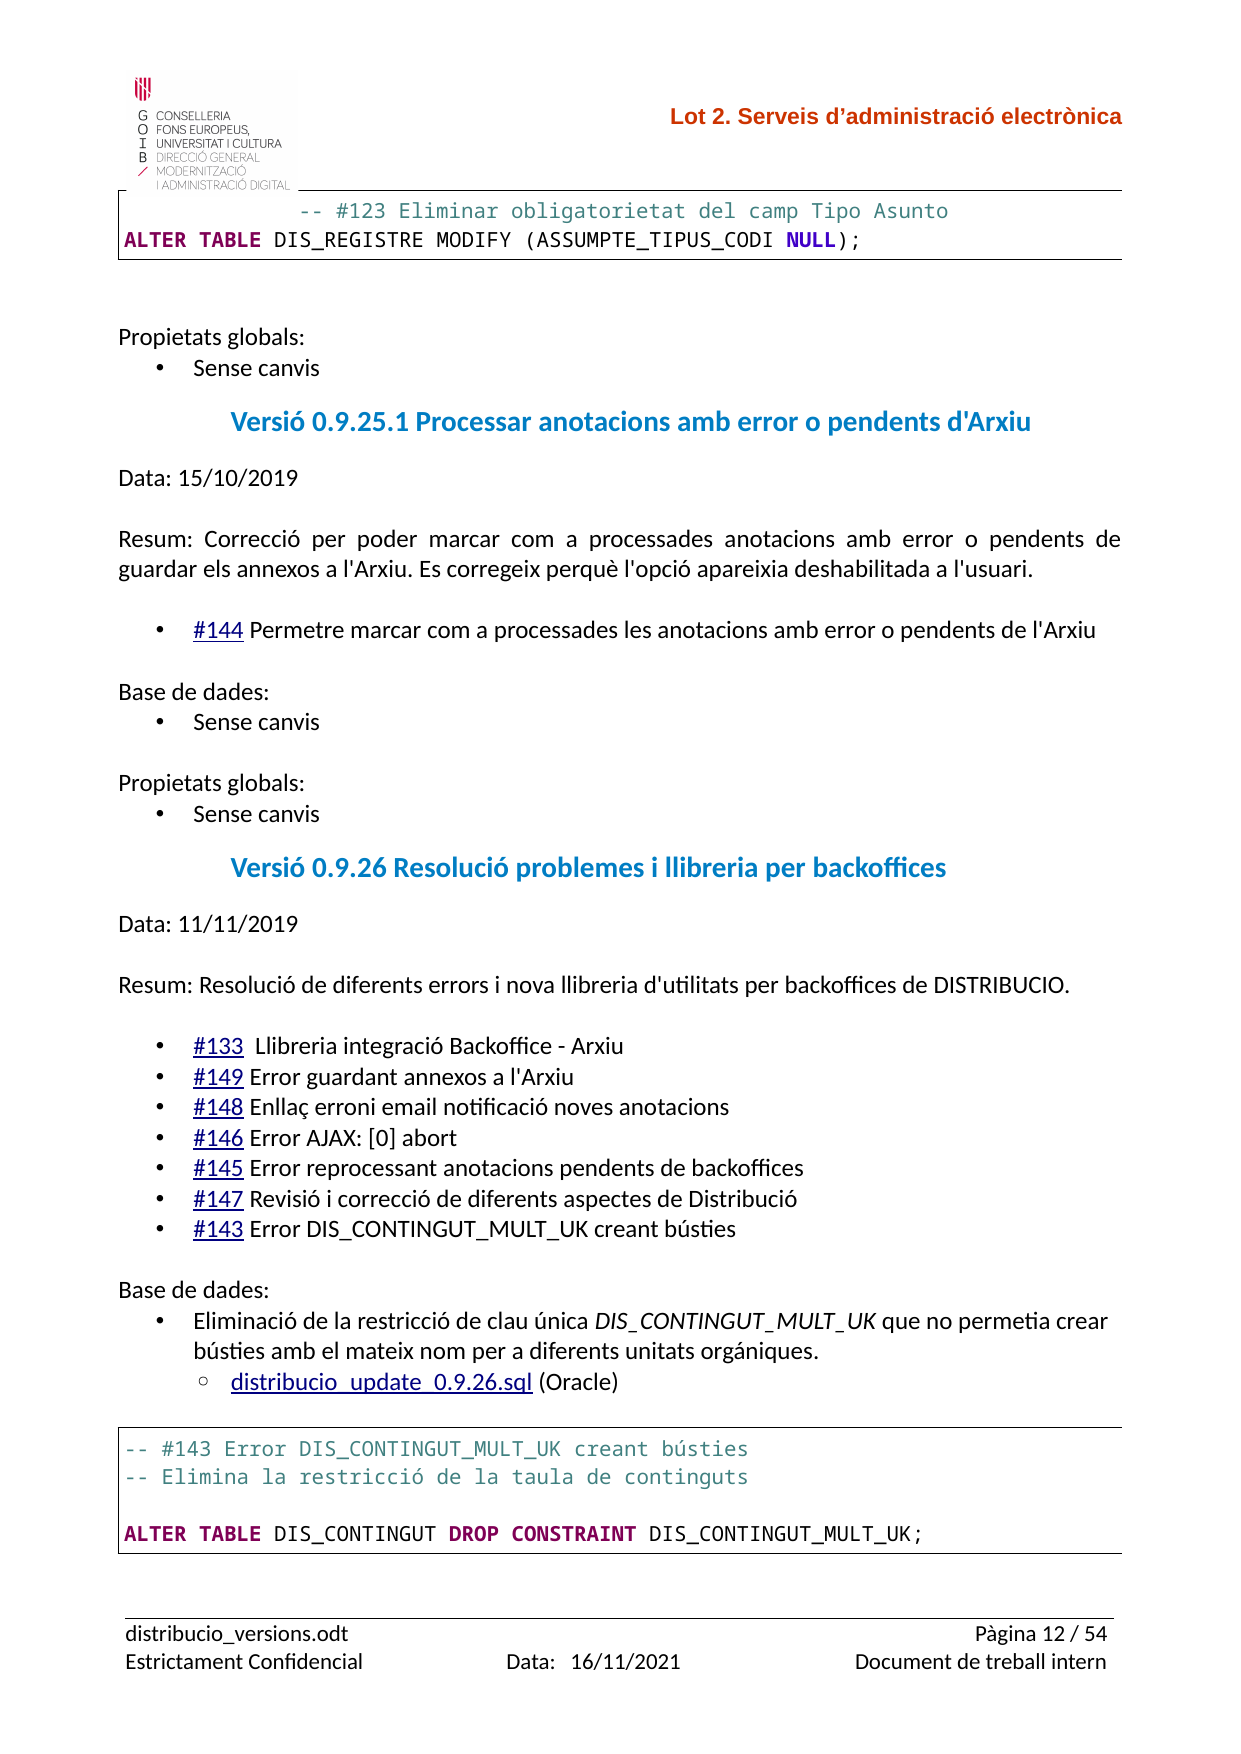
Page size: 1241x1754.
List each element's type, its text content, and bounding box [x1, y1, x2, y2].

picture [126, 70, 299, 197]
list #146 Error AJAX: [0] abort [156, 1122, 1122, 1152]
table_header -- #143 Error DIS_CONTINGUT_MULT_UK creant bústies -- Elimina la restricció de la taula de continguts ALTER TABLE DIS_CONTINGUT DROP CONSTRAINT DIS_CONTINGUT_MULT_UK; [119, 1428, 1122, 1553]
table_header -- #123 Eliminar obligatorietat del camp Tipo Asunto ALTER TABLE DIS_REGISTRE MODIFY (ASSUMPTE_TIPUS_CODI NULL); [119, 191, 1122, 259]
text Propietats globals: [118, 767, 1122, 798]
text Resum: Correcció per poder marcar com a processades anotacions amb error o pendents de guardar els annexos a l'Arxiu. Es corregeix perquè l'opció apareixia deshabilitada a l'usuari. [118, 523, 1122, 584]
list distribucio_update_0.9.26.sql (Oracle) [193, 1366, 1122, 1397]
text Resum: Resolució de diferents errors i nova llibreria d'utilitats per backoffices de DISTRIBUCIO. [118, 969, 1122, 1000]
list Eliminació de la restricció de clau única DIS_CONTINGUT_MULT_UK que no permetia crear bústies amb el mateix nom per a diferents unitats orgániques. [156, 1305, 1122, 1366]
list Sense canvis [156, 352, 1122, 382]
text Base de dades: [118, 1274, 1122, 1305]
text Base de dades: [118, 676, 1122, 706]
text Data: 15/10/2019 [118, 462, 1122, 493]
subtitle Versió 0.9.25.1 Processar anotacions amb error o pendents d'Arxiu [153, 403, 1122, 438]
list #143 Error DIS_CONTINGUT_MULT_UK creant bústies [156, 1213, 1122, 1244]
list Sense canvis [156, 706, 1122, 737]
list #148 Enllaç erroni email notificació noves anotacions [156, 1091, 1122, 1122]
list #133 Llibreria integració Backoffice - Arxiu [156, 1030, 1122, 1061]
text Data: 11/11/2019 [118, 908, 1122, 939]
list #145 Error reprocessant anotacions pendents de backoffices [156, 1152, 1122, 1183]
list Sense canvis [156, 798, 1122, 828]
list #144 Permetre marcar com a processades les anotacions amb error o pendents de l'Arxiu [156, 615, 1122, 645]
text Propietats globals: [118, 321, 1122, 352]
list #149 Error guardant annexos a l'Arxiu [156, 1061, 1122, 1091]
list #147 Revisió i correcció de diferents aspectes de Distribució [156, 1183, 1122, 1213]
subtitle Versió 0.9.26 Resolució problemes i llibreria per backoffices [153, 849, 1122, 884]
